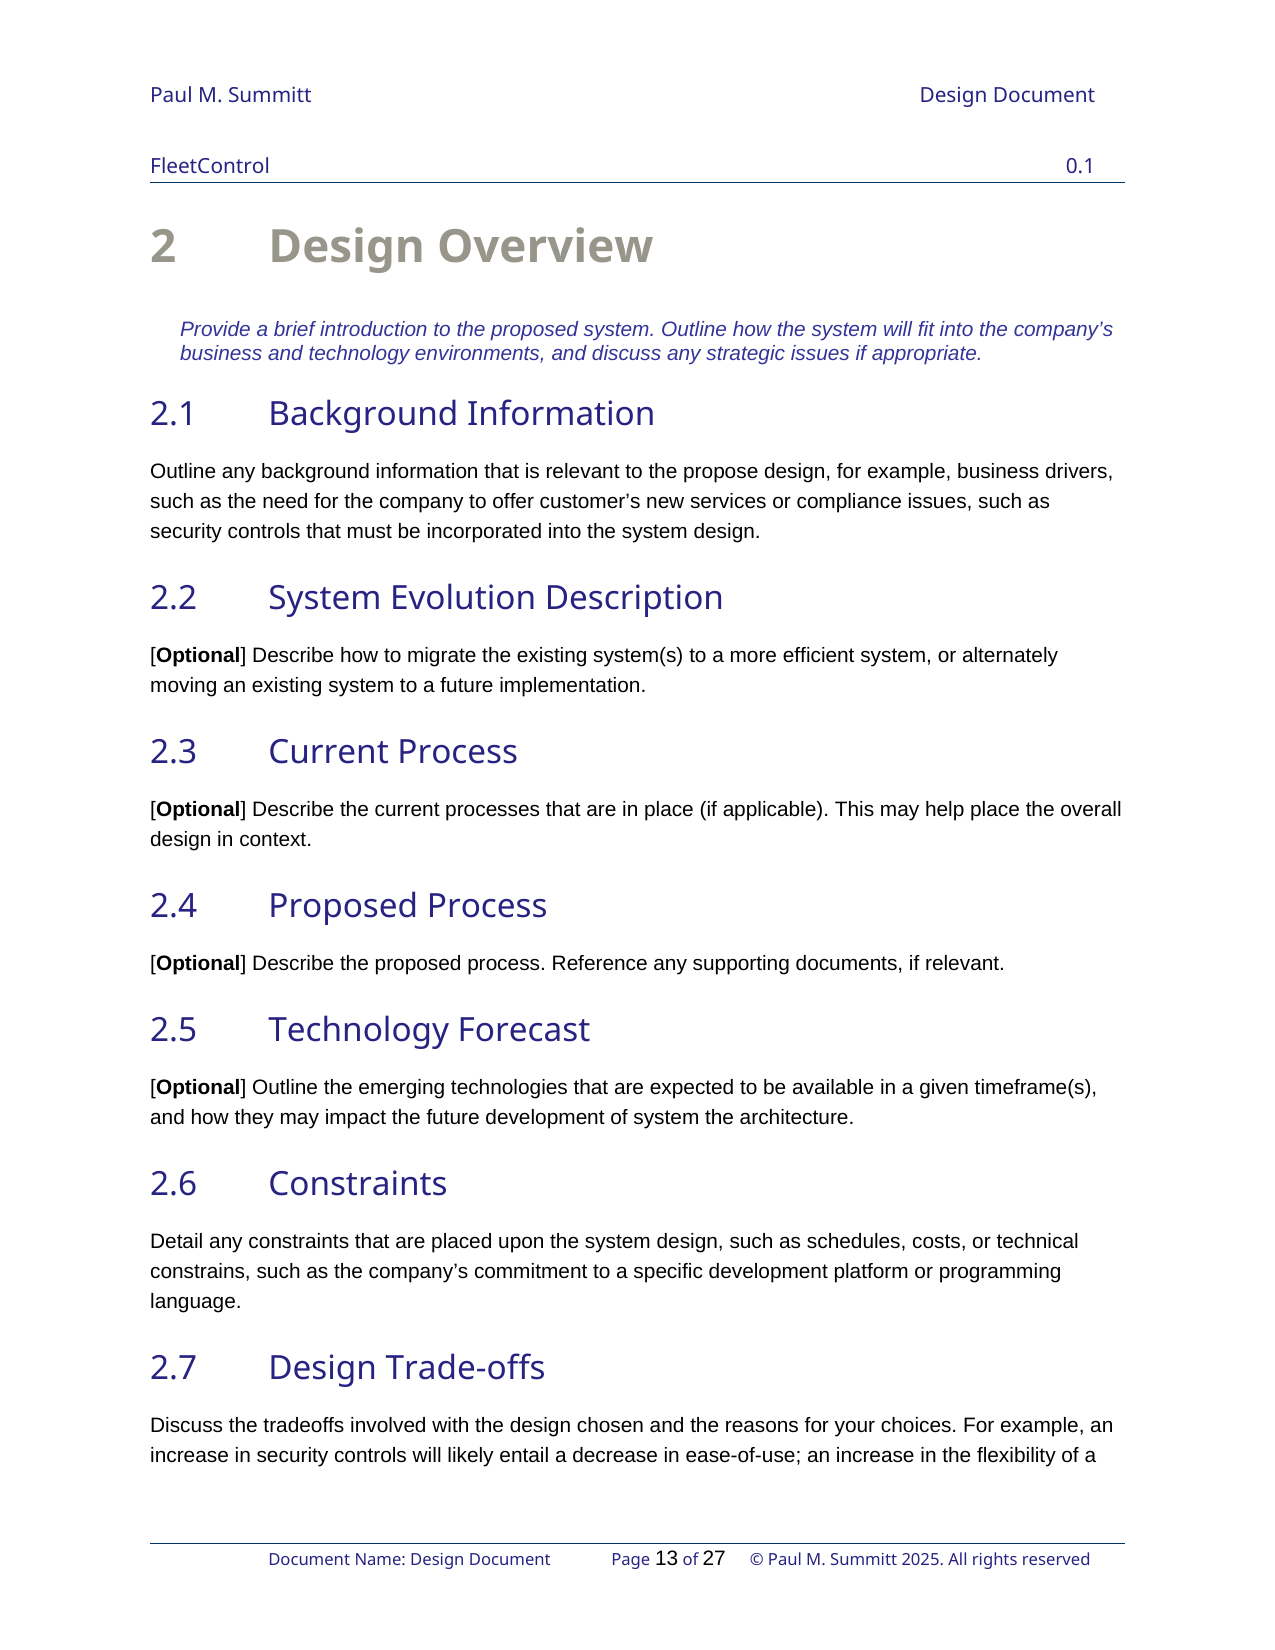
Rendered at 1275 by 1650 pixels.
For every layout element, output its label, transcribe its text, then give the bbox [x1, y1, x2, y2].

text [Optional] Outline the emerging technologies that are expected to be available in a given timeframe(s), and how they may impact the future development of system the architecture. [150, 1075, 1125, 1129]
subtitle Design Trade-offs [150, 1344, 1125, 1389]
subtitle Background Information [150, 389, 1125, 435]
subtitle Proposed Process [150, 882, 1125, 927]
text [Optional] Describe how to migrate the existing system(s) to a more efficient system, or alternately moving an existing system to a future implementation. [150, 643, 1125, 697]
subtitle System Evolution Description [150, 573, 1125, 619]
subtitle Technology Forecast [150, 1006, 1125, 1051]
subtitle Design Overview [150, 214, 1125, 276]
subtitle Constraints [150, 1160, 1125, 1205]
text [Optional] Describe the proposed process. Reference any supporting documents, if relevant. [150, 951, 1125, 975]
subtitle Current Process [150, 727, 1125, 773]
text Detail any constraints that are placed upon the system design, such as schedules, costs, or technical constrains, such as the company’s commitment to a specific development platform or programming language. [150, 1229, 1125, 1313]
text [Optional] Describe the current processes that are in place (if applicable). This may help place the overall design in context. [150, 797, 1125, 851]
text Discuss the tradeoffs involved with the design chosen and the reasons for your choices. For example, an increase in security controls will likely entail a decrease in ease-of-use; an increase in the flexibility of a [150, 1413, 1125, 1467]
text Outline any background information that is relevant to the propose design, for example, business drivers, such as the need for the company to offer customer’s new services or compliance issues, such as security controls that must be incorporated into the system design. [150, 459, 1125, 542]
text Provide a brief introduction to the proposed system. Outline how the system will fit into the company’s business and technology environments, and discuss any strategic issues if appropriate. [180, 317, 1125, 364]
